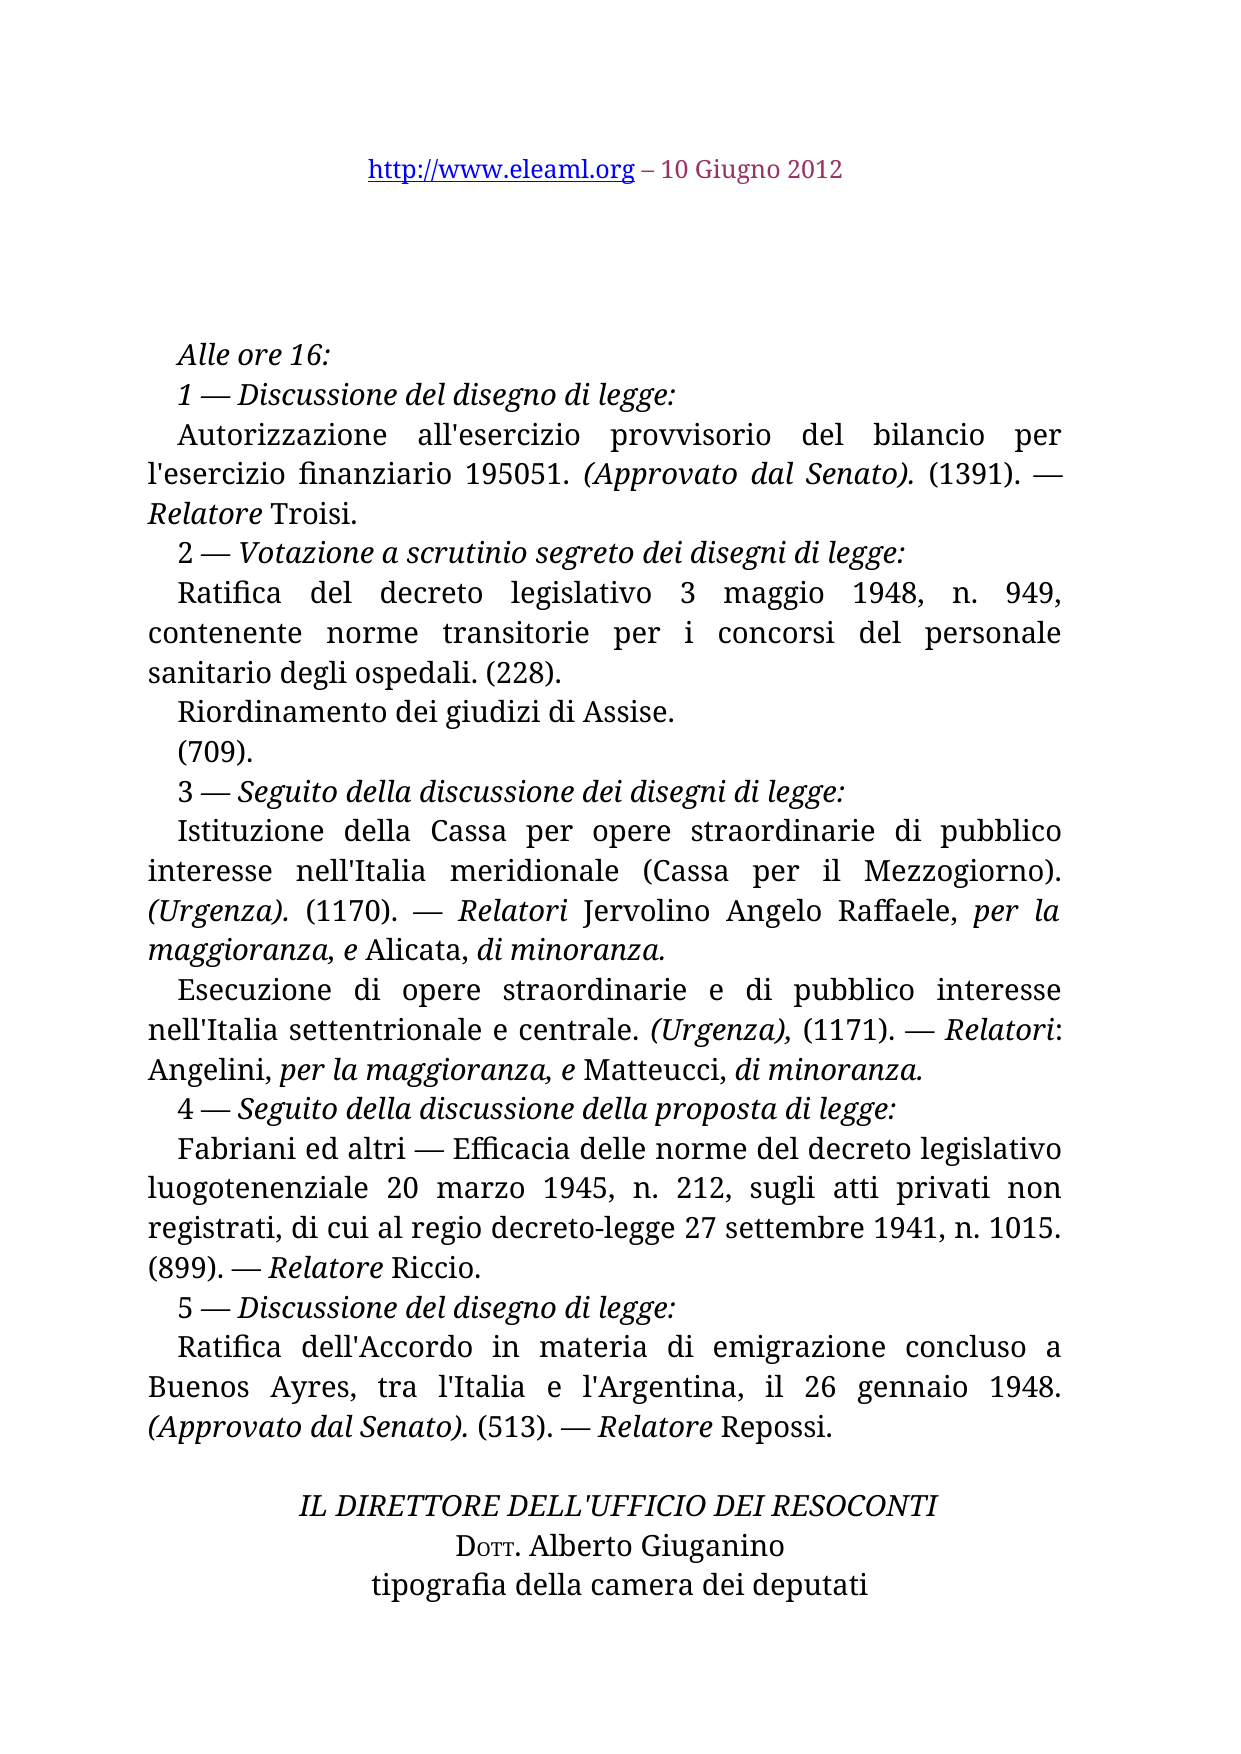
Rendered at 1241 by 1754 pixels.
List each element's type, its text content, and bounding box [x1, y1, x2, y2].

text 2 — Votazione a scrutinio segreto dei disegni di legge: [148, 533, 1063, 572]
text 1 — Discussione del disegno di legge: [148, 374, 1063, 414]
text 3 — Seguito della discussione dei disegni di legge: [148, 771, 1063, 811]
text Alle ore 16: [148, 334, 1063, 374]
text tipografia della camera dei deputati [148, 1565, 1063, 1604]
text Fabriani ed altri — Efficacia delle norme del decreto legislativo luogotenenziale 20 marzo 1945, n. 212, sugli atti privati non registrati, di cui al regio decreto-legge 27 settembre 1941, n. 1015. (899). — Relatore Riccio. [148, 1128, 1063, 1287]
text Riordinamento dei giudizi di Assise. [148, 692, 1063, 731]
text 4 — Seguito della discussione della proposta di legge: [148, 1088, 1063, 1128]
text Autorizzazione all'esercizio provvisorio del bilancio per l'esercizio finanziario 195051. (Approvato dal Senato). (1391). — Relatore Troisi. [148, 414, 1063, 533]
text (709). [148, 731, 1063, 771]
text Esecuzione di opere straordinarie e di pubblico interesse nell'Italia settentrionale e centrale. (Urgenza), (1171). — Relatori: Angelini, per la maggioranza, e Matteucci, di minoranza. [148, 969, 1063, 1088]
text Ratifica dell'Accordo in materia di emigrazione concluso a Buenos Ayres, tra l'Italia e l'Argentina, il 26 gennaio 1948. (Approvato dal Senato). (513). — Relatore Repossi. [148, 1327, 1063, 1446]
text Istituzione della Cassa per opere straordinarie di pubblico interesse nell'Italia meridionale (Cassa per il Mezzogiorno). (Urgenza). (1170). — Relatori Jervolino Angelo Raffaele, per la maggioranza, e Alicata, di minoranza. [148, 811, 1063, 969]
text Dott. Alberto Giuganino [148, 1525, 1063, 1565]
text IL DIRETTORE DELL'UFFICIO DEI RESOCONTI [148, 1485, 1063, 1525]
text 5 — Discussione del disegno di legge: [148, 1287, 1063, 1327]
text Ratifica del decreto legislativo 3 maggio 1948, n. 949, contenente norme transitorie per i concorsi del personale sanitario degli ospedali. (228). [148, 572, 1063, 692]
